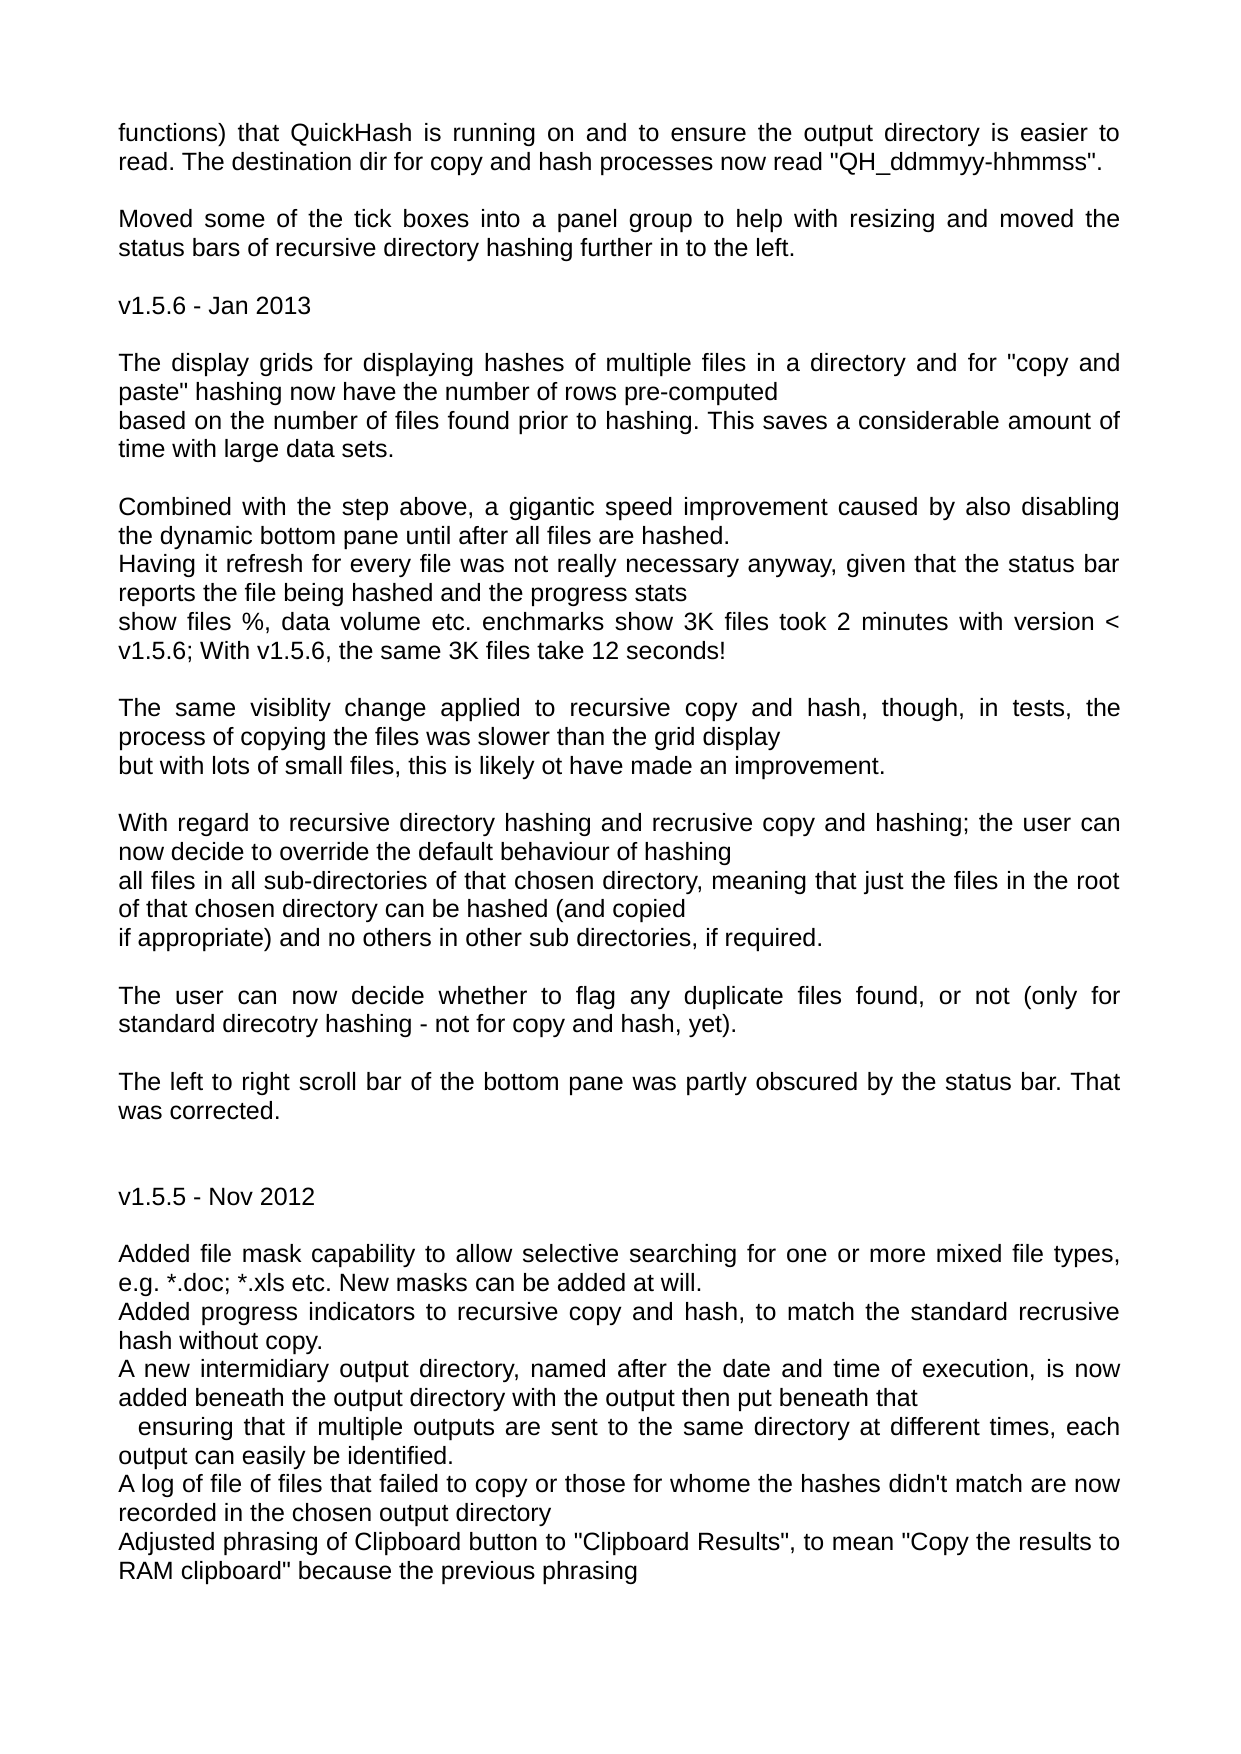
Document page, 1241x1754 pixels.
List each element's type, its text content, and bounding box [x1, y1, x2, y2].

text The user can now decide whether to flag any duplicate files found, or not (only for standard direcotry hashing - not for copy and hash, yet). [118, 981, 1122, 1038]
text Added progress indicators to recursive copy and hash, to match the standard recrusive hash without copy. [118, 1297, 1122, 1354]
text Added file mask capability to allow selective searching for one or more mixed file types, e.g. *.doc; *.xls etc. New masks can be added at will. [118, 1239, 1122, 1297]
text but with lots of small files, this is likely ot have made an improvement. [118, 751, 1122, 779]
text ensuring that if multiple outputs are sent to the same directory at different times, each output can easily be identified. [118, 1412, 1122, 1469]
text v1.5.5 - Nov 2012 [118, 1182, 1122, 1211]
text A log of file of files that failed to copy or those for whome the hashes didn't match are now recorded in the chosen output directory [118, 1469, 1122, 1527]
text show files %, data volume etc. enchmarks show 3K files took 2 minutes with version < v1.5.6; With v1.5.6, the same 3K files take 12 seconds! [118, 607, 1122, 664]
text A new intermidiary output directory, named after the date and time of execution, is now added beneath the output directory with the output then put beneath that [118, 1354, 1122, 1412]
text Having it refresh for every file was not really necessary anyway, given that the status bar reports the file being hashed and the progress stats [118, 549, 1122, 607]
text The display grids for displaying hashes of multiple files in a directory and for "copy and paste" hashing now have the number of rows pre-computed [118, 348, 1122, 406]
text all files in all sub-directories of that chosen directory, meaning that just the files in the root of that chosen directory can be hashed (and copied [118, 866, 1122, 923]
text Adjusted phrasing of Clipboard button to "Clipboard Results", to mean "Copy the results to RAM clipboard" because the previous phrasing [118, 1527, 1122, 1584]
text With regard to recursive directory hashing and recrusive copy and hashing; the user can now decide to override the default behaviour of hashing [118, 808, 1122, 866]
text if appropriate) and no others in other sub directories, if required. [118, 923, 1122, 952]
text The same visiblity change applied to recursive copy and hash, though, in tests, the process of copying the files was slower than the grid display [118, 693, 1122, 751]
text Combined with the step above, a gigantic speed improvement caused by also disabling the dynamic bottom pane until after all files are hashed. [118, 492, 1122, 549]
text Moved some of the tick boxes into a panel group to help with resizing and moved the status bars of recursive directory hashing further in to the left. [118, 204, 1122, 262]
text based on the number of files found prior to hashing. This saves a considerable amount of time with large data sets. [118, 406, 1122, 463]
text functions) that QuickHash is running on and to ensure the output directory is easier to read. The destination dir for copy and hash processes now read "QH_ddmmyy-hhmmss". [118, 118, 1122, 176]
text v1.5.6 - Jan 2013 [118, 291, 1122, 319]
text The left to right scroll bar of the bottom pane was partly obscured by the status bar. That was corrected. [118, 1067, 1122, 1124]
